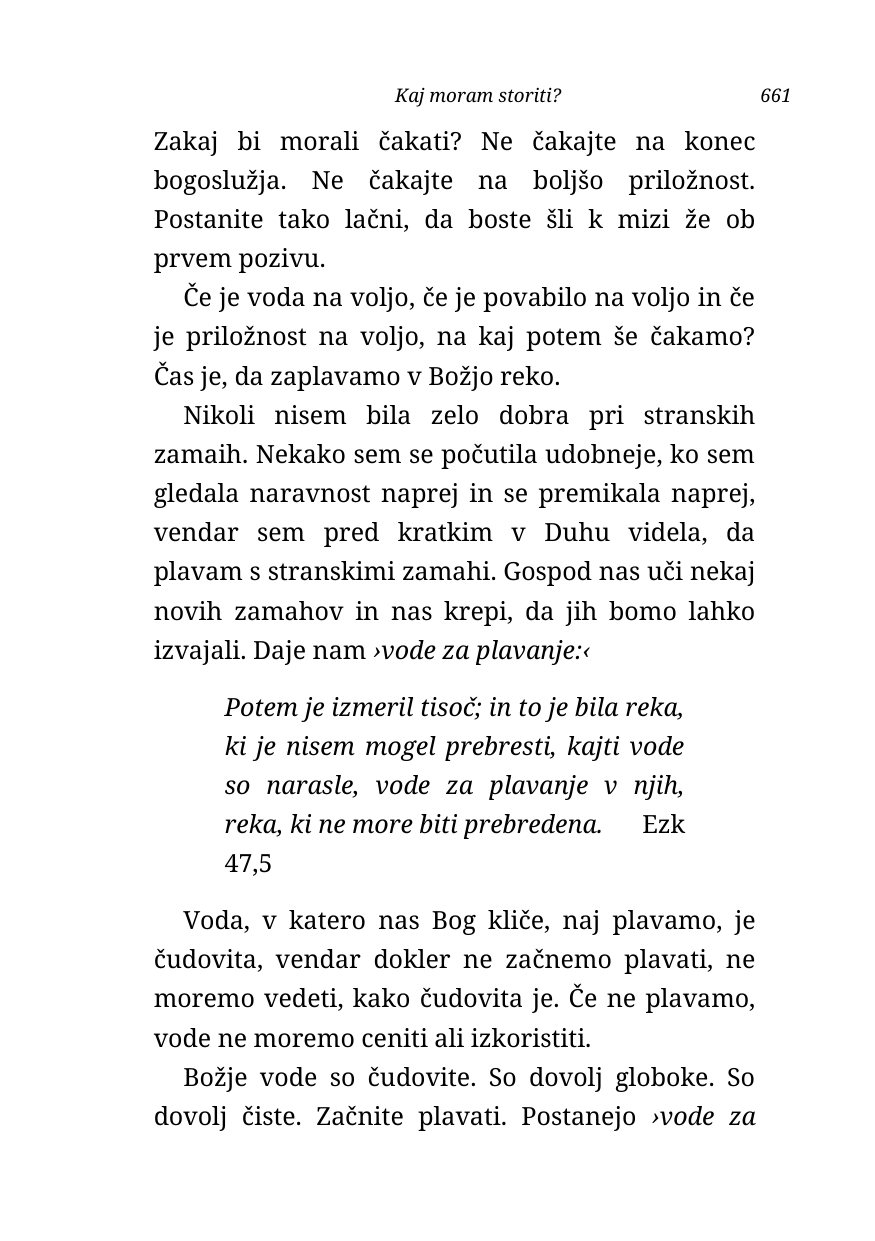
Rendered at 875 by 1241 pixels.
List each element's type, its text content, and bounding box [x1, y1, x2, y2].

text Nikoli nisem bila zelo dobra pri stranskih zamaih. Nekako sem se počutila udobneje, ko sem gledala naravnost naprej in se premikala naprej, vendar sem pred kratkim v Duhu videla, da plavam s stranskimi zamahi. Gospod nas uči nekaj novih zamahov in nas krepi, da jih bomo lahko izvajali. Daje nam ›vode za plavanje:‹ [153, 397, 756, 666]
text Zakaj bi morali čakati? Ne čakajte na konec bogoslužja. Ne čakajte na boljšo priložnost. Postanite tako lačni, da boste šli k mizi že ob prvem pozivu. [153, 123, 756, 275]
text Če je voda na voljo, če je povabilo na voljo in če je priložnost na voljo, na kaj potem še čakamo? Čas je, da zaplavamo v Božjo reko. [153, 280, 756, 392]
text Voda, v katero nas Bog kliče, naj plavamo, je čudovita, vendar dokler ne začnemo plavati, ne moremo vedeti, kako čudovita je. Če ne plavamo, vode ne moremo ceniti ali izkoristiti. [153, 903, 756, 1054]
text Potem je izmeril tisoč; in to je bila reka, ki je nisem mogel prebresti, kajti vode so narasle, vode za plavanje v njih, reka, ki ne more biti prebredena. Ezk 47,5 [224, 689, 685, 880]
text Božje vode so čudovite. So dovolj globoke. So dovolj čiste. Začnite plavati. Postanejo ›vode za [153, 1059, 756, 1133]
